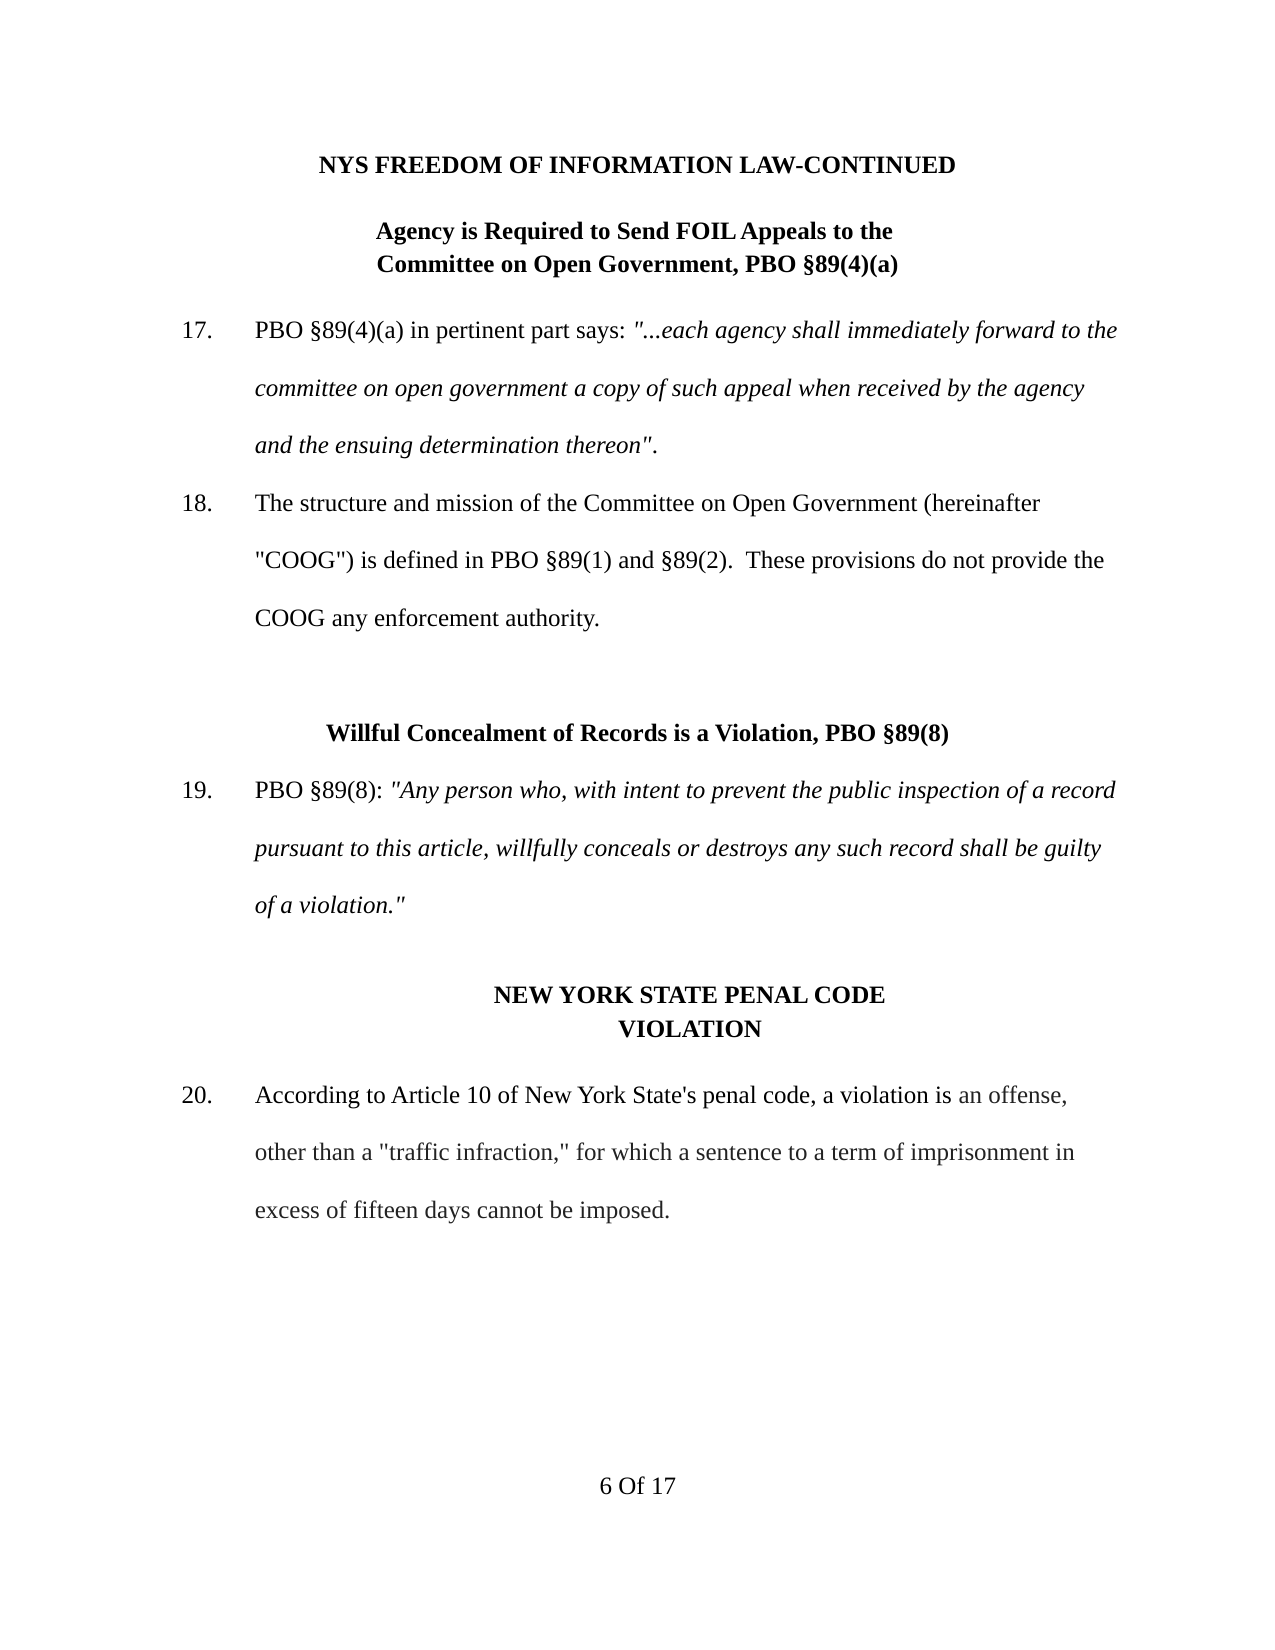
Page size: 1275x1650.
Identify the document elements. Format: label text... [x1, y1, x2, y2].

list PBO §89(8): "Any person who, with intent to prevent the public inspection of a record pursuant to this article, willfully conceals or destroys any such record shall be guilty of a violation." [181, 775, 1125, 919]
list Willful Concealment of Records is a Violation, PBO §89(8) [150, 660, 1125, 746]
list The structure and mission of the Committee on Open Government (hereinafter "COOG") is defined in PBO §89(1) and §89(2). These provisions do not provide the COOG any enforcement authority. [181, 488, 1125, 631]
list NEW YORK STATE PENAL CODE Violation [181, 948, 1125, 1075]
list PBO §89(4)(a) in pertinent part says: "...each agency shall immediately forward to the committee on open government a copy of such appeal when received by the agency and the ensuing determination thereon". [181, 315, 1125, 459]
list According to Article 10 of New York State's penal code, a violation is an offense, other than a "traffic infraction," for which a sentence to a term of imprisonment in excess of fifteen days cannot be imposed. [181, 1080, 1125, 1223]
list NYS Freedom of Information Law-CONTINUED Agency is Required to Send FOIL Appeals to the Committee on Open Government, PBO §89(4)(a) [150, 150, 1125, 311]
